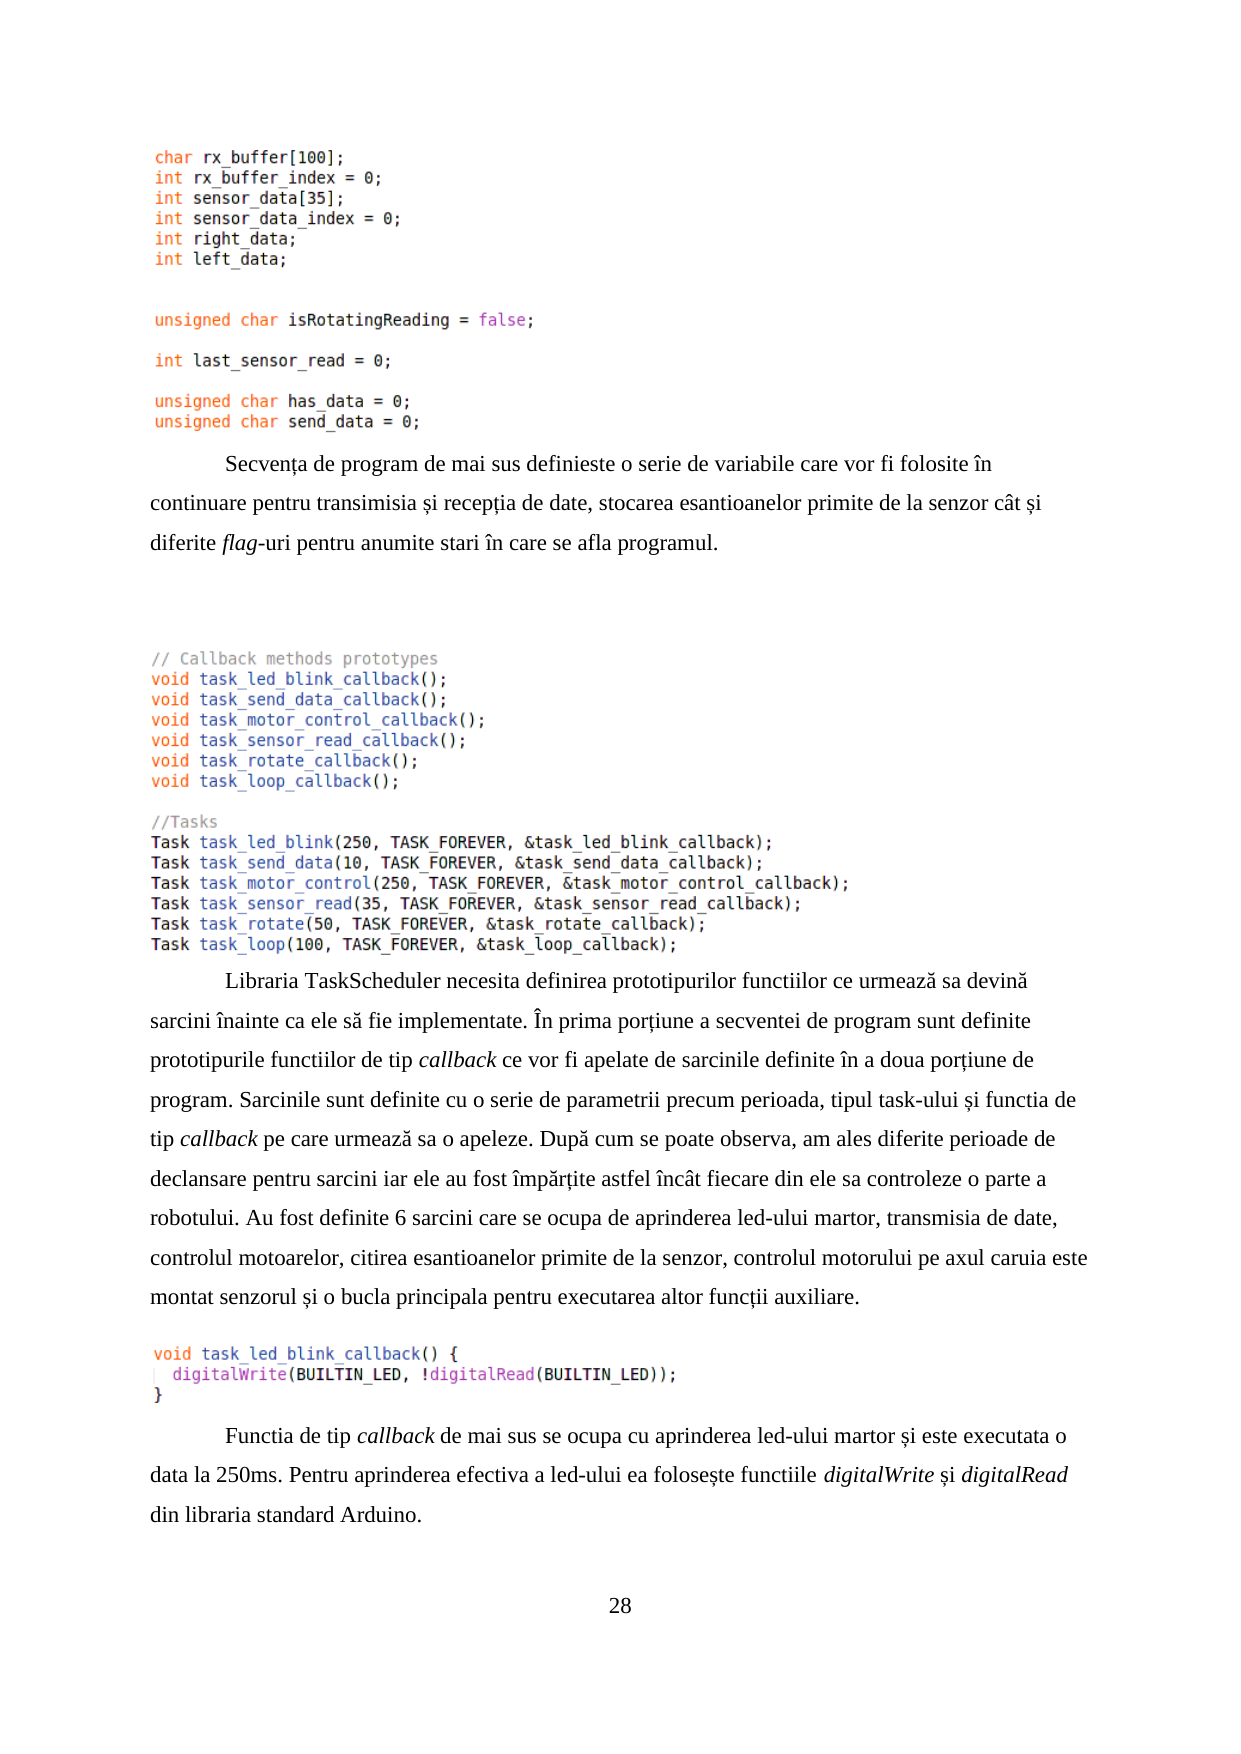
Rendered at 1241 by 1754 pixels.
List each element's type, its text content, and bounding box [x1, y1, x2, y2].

picture [150, 150, 1091, 437]
text Libraria TaskScheduler necesita definirea prototipurilor functiilor ce urmează sa devină sarcini înainte ca ele să fie implementate. În prima porțiune a secventei de program sunt definite prototipurile functiilor de tip callback ce vor fi apelate de sarcinile definite în a doua porțiune de program. Sarcinile sunt definite cu o serie de parametrii precum perioada, tipul task-ului și functia de tip callback pe care urmează sa o apeleze. După cum se poate observa, am ales diferite perioade de declansare pentru sarcini iar ele au fost împărțite astfel încât fiecare din ele sa controleze o parte a robotului. Au fost definite 6 sarcini care se ocupa de aprinderea led-ului martor, transmisia de date, controlul motoarelor, citirea esantioanelor primite de la senzor, controlul motorului pe axul caruia este montat senzorul și o bucla principala pentru executarea altor funcții auxiliare. [150, 955, 1090, 1309]
picture [150, 649, 1091, 955]
picture [150, 1343, 1091, 1409]
text Secvența de program de mai sus definieste o serie de variabile care vor fi folosite în continuare pentru transimisia și recepția de date, stocarea esantioanelor primite de la senzor cât și diferite flag-uri pentru anumite stari în care se afla programul. [150, 437, 1090, 555]
text Functia de tip callback de mai sus se ocupa cu aprinderea led-ului martor și este executata o data la 250ms. Pentru aprinderea efectiva a led-ului ea folosește functiile digitalWrite și digitalRead din libraria standard Arduino. [150, 1409, 1090, 1527]
